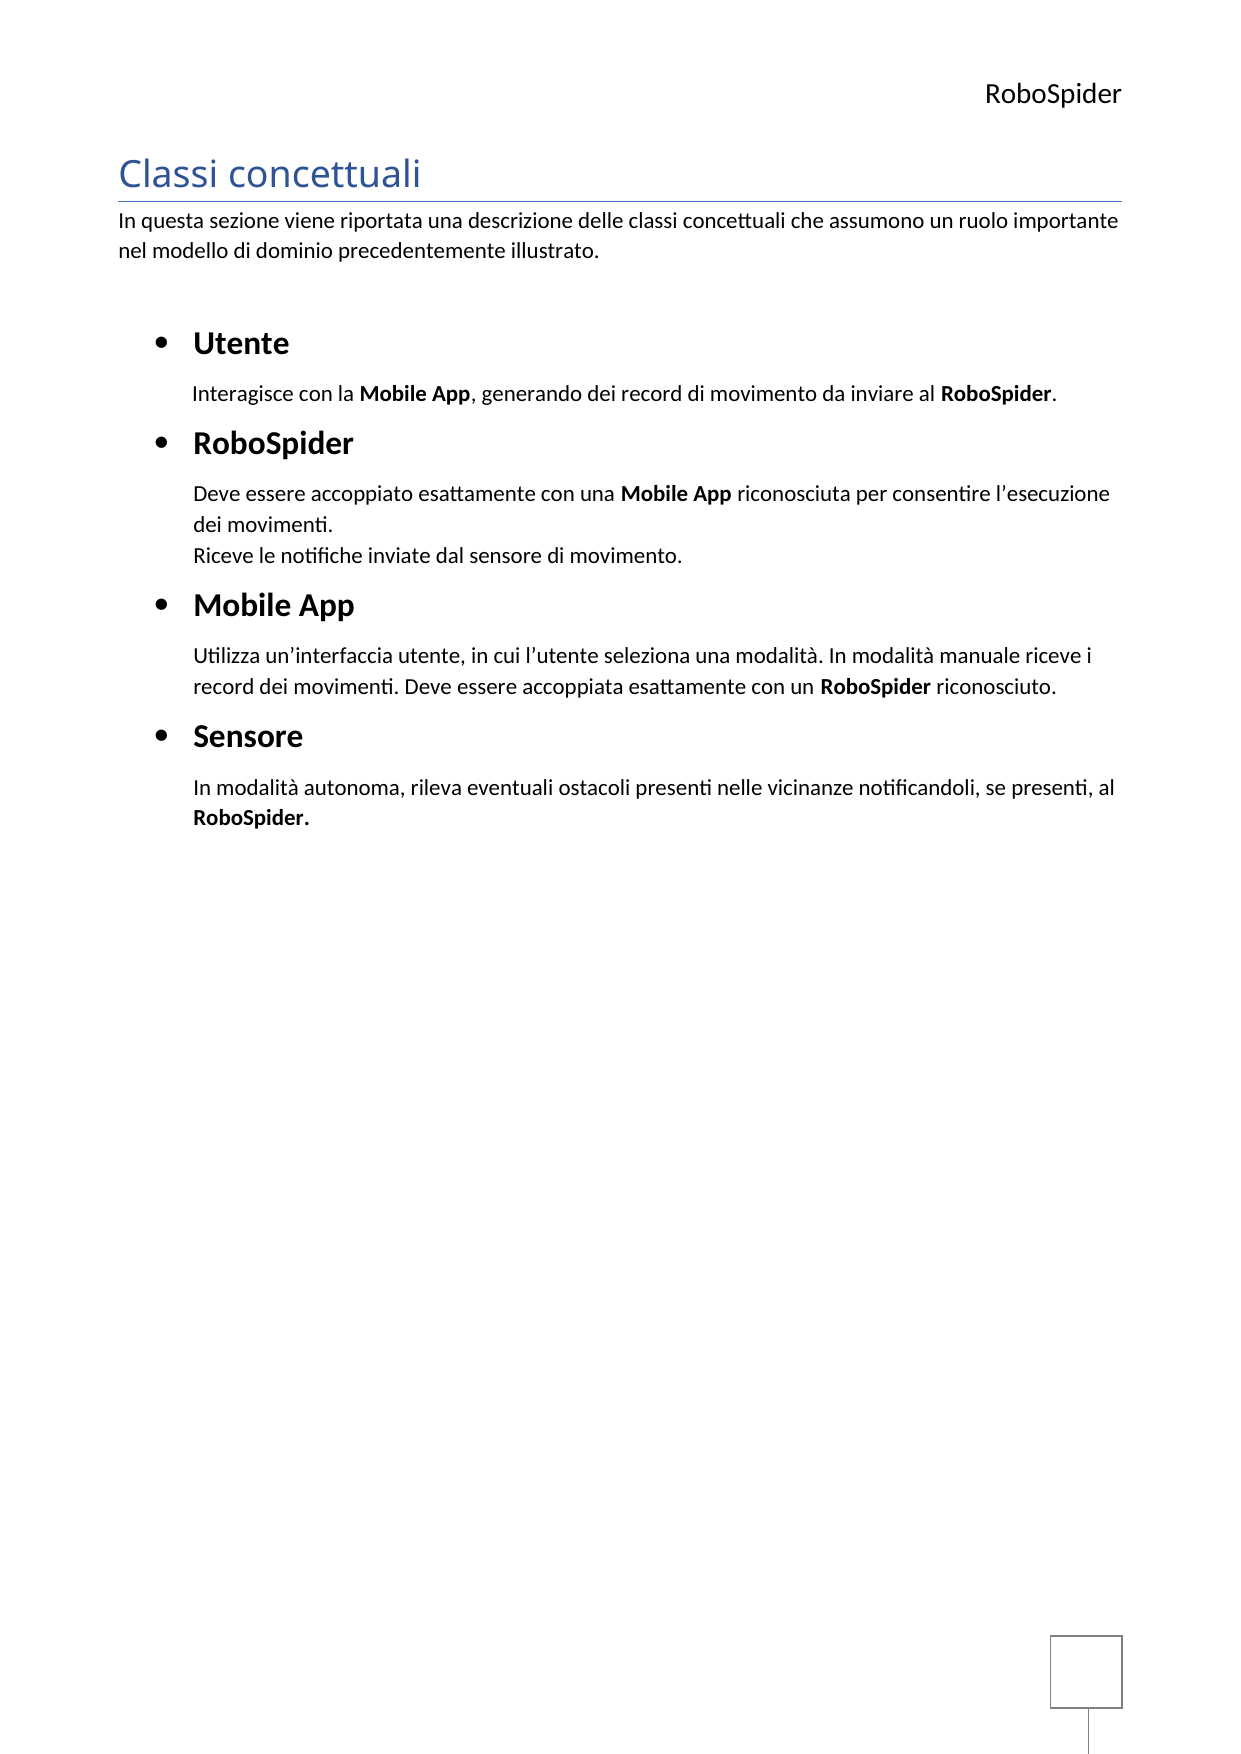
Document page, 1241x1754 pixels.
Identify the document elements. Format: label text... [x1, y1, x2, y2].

list Sensore [156, 715, 1122, 756]
text Interagisce con la Mobile App, generando dei record di movimento da inviare al RoboSpider. [192, 379, 1122, 407]
list Utente [156, 322, 1122, 362]
text In questa sezione viene riportata una descrizione delle classi concettuali che assumono un ruolo importante nel modello di dominio precedentemente illustrato. [118, 206, 1122, 265]
text In modalità autonoma, rileva eventuali ostacoli presenti nelle vicinanze notificandoli, se presenti, al RoboSpider. [193, 773, 1122, 831]
text Utilizza un’interfaccia utente, in cui l’utente seleziona una modalità. In modalità manuale riceve i record dei movimenti. Deve essere accoppiata esattamente con un RoboSpider riconosciuto. [193, 641, 1122, 700]
list RoboSpider [156, 422, 1122, 463]
list Mobile App [156, 584, 1122, 625]
subtitle Classi concettuali [118, 148, 1122, 201]
text Deve essere accoppiato esattamente con una Mobile App riconosciuta per consentire l’esecuzione dei movimenti. Riceve le notifiche inviate dal sensore di movimento. [193, 479, 1122, 569]
